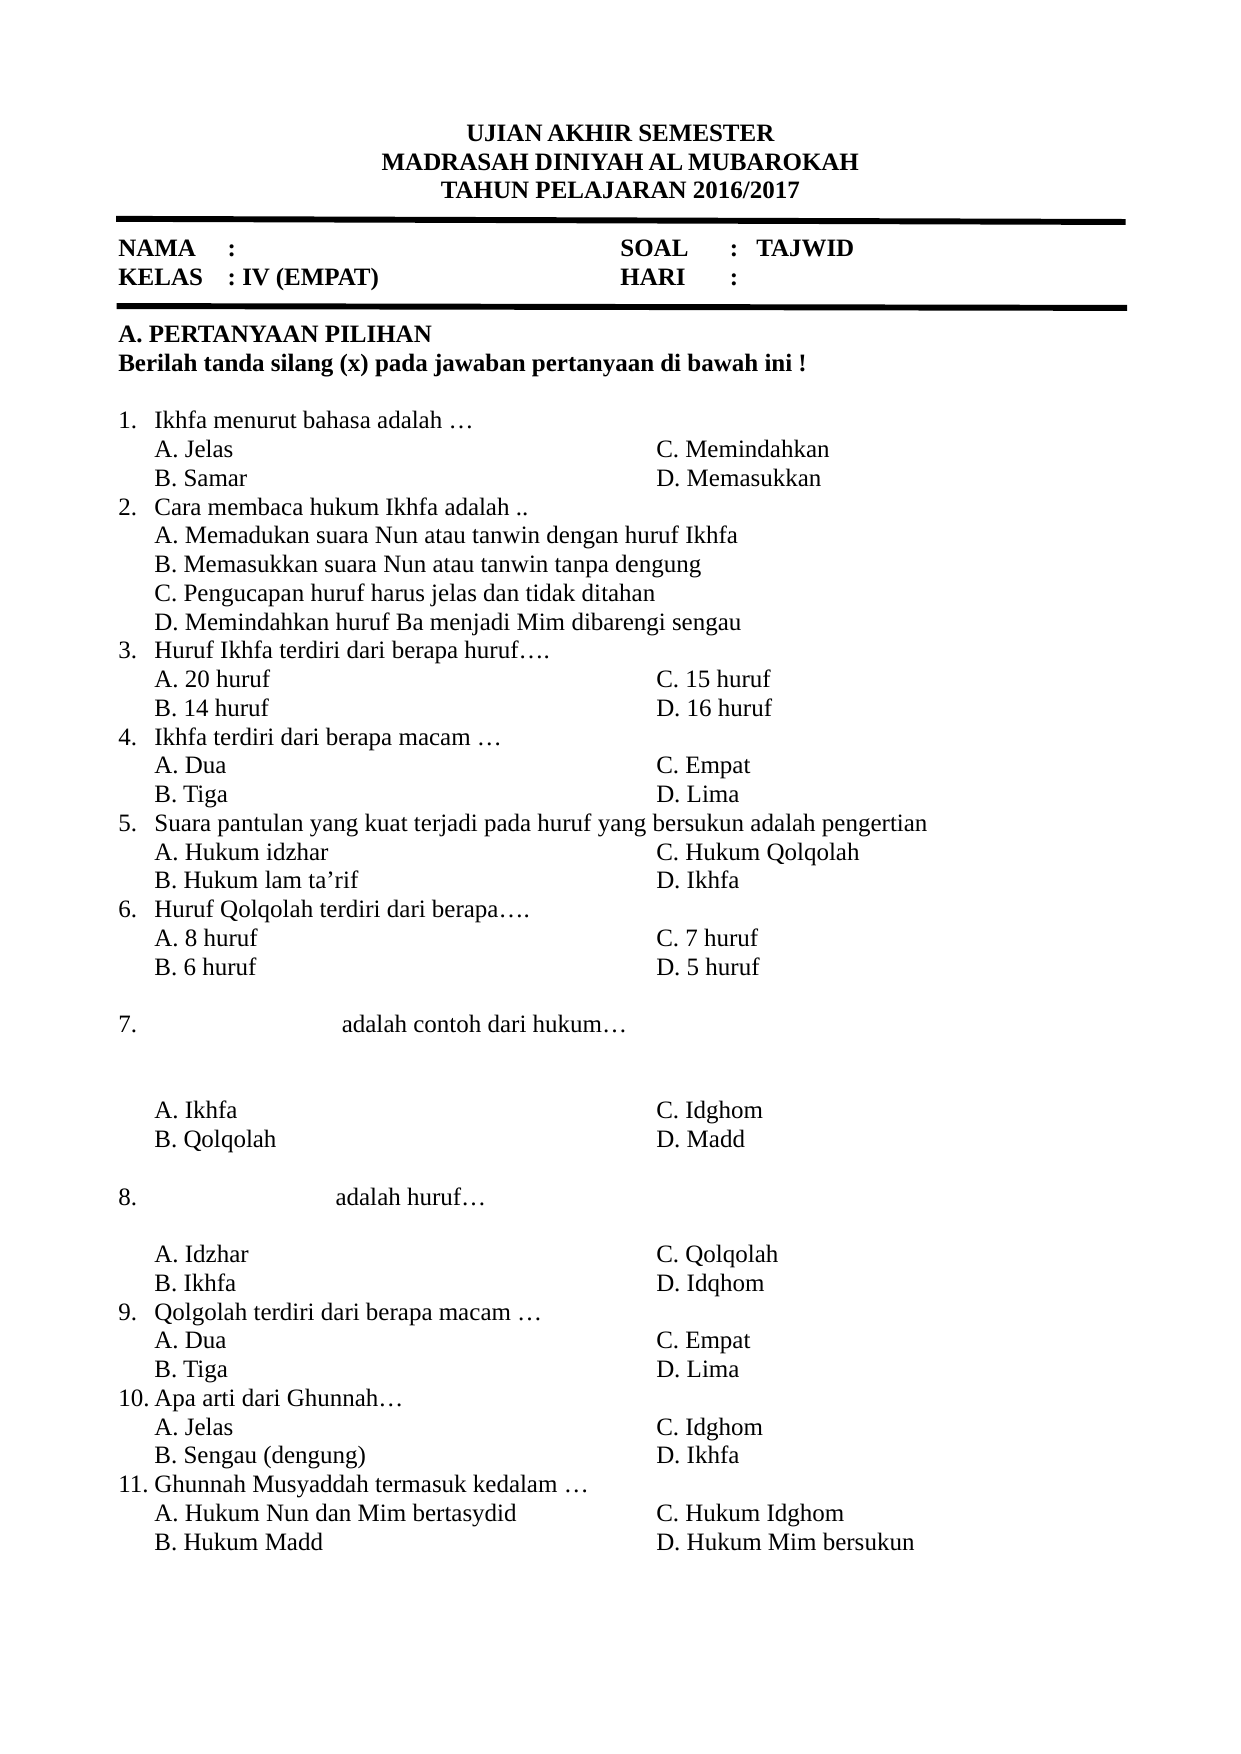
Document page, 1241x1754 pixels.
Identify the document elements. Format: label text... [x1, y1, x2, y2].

text A. Hukum Nun dan Mim bertasydid [118, 1498, 620, 1527]
text D. Lima [620, 779, 1122, 808]
text 10. Apa arti dari Ghunnah… [118, 1383, 1122, 1412]
text C. Idghom [620, 1412, 1122, 1441]
text C. Memindahkan [620, 434, 1122, 463]
text A. Dua [118, 1326, 620, 1354]
text B. 14 huruf [118, 693, 620, 722]
text D. Memasukkan [620, 463, 1122, 492]
text C. Hukum Qolqolah [620, 837, 1122, 866]
text C. Pengucapan huruf harus jelas dan tidak ditahan [118, 578, 1122, 607]
text 4. Ikhfa terdiri dari berapa macam … [118, 722, 1122, 751]
text A. Jelas [118, 434, 620, 463]
text 8. adalah huruf… [118, 1182, 1122, 1211]
text B. Tiga [118, 1354, 620, 1383]
text B. Hukum Madd [118, 1527, 620, 1556]
text B. Memasukkan suara Nun atau tanwin tanpa dengung [118, 549, 1122, 578]
text HARI : [620, 262, 1122, 291]
text B. Hukum lam ta’rif [118, 866, 620, 894]
text D. Ikhfa [620, 866, 1122, 894]
text D. Memindahkan huruf Ba menjadi Mim dibarengi sengau [118, 607, 1122, 636]
text D. 5 huruf [620, 952, 1122, 981]
text D. Madd [620, 1124, 1122, 1153]
text 5. Suara pantulan yang kuat terjadi pada huruf yang bersukun adalah pengertian [118, 808, 1122, 837]
text A. Hukum idzhar [118, 837, 620, 866]
text 2. Cara membaca hukum Ikhfa adalah .. [118, 492, 1122, 521]
text NAMA : [118, 233, 620, 262]
text B. 6 huruf [118, 952, 620, 981]
text C. 15 huruf [620, 664, 1122, 693]
text 1. Ikhfa menurut bahasa adalah … [118, 406, 1122, 434]
text D. 16 huruf [620, 693, 1122, 722]
text A. Idzhar [118, 1239, 620, 1268]
text B. Ikhfa [118, 1268, 620, 1297]
text D. Idqhom [620, 1268, 1122, 1297]
text C. Empat [620, 1326, 1122, 1354]
text A. Ikhfa [118, 1096, 620, 1124]
text A. Memadukan suara Nun atau tanwin dengan huruf Ikhfa [118, 521, 1122, 549]
text D. Lima [620, 1354, 1122, 1383]
text A. Jelas [118, 1412, 620, 1441]
text C. Hukum Idghom [620, 1498, 1122, 1527]
text A. 20 huruf [118, 664, 620, 693]
text A. Dua [118, 751, 620, 779]
text C. Qolqolah [620, 1239, 1122, 1268]
text TAHUN PELAJARAN 2016/2017 [118, 176, 1122, 204]
text 11. Ghunnah Musyaddah termasuk kedalam … [118, 1469, 1122, 1498]
text A. PERTANYAAN PILIHAN [118, 319, 1122, 348]
text MADRASAH DINIYAH AL MUBAROKAH [118, 147, 1122, 176]
text B. Qolqolah [118, 1124, 620, 1153]
text Berilah tanda silang (x) pada jawaban pertanyaan di bawah ini ! [118, 348, 1122, 377]
text KELAS : IV (EMPAT) [118, 262, 620, 291]
text B. Tiga [118, 779, 620, 808]
text 7. adalah contoh dari hukum… [118, 1009, 1122, 1038]
text B. Samar [118, 463, 620, 492]
text 9. Qolgolah terdiri dari berapa macam … [118, 1297, 1122, 1326]
text UJIAN AKHIR SEMESTER [118, 118, 1122, 147]
text A. 8 huruf [118, 923, 620, 952]
text SOAL : TAJWID [620, 233, 1122, 262]
text 6. Huruf Qolqolah terdiri dari berapa…. [118, 894, 1122, 923]
text C. Empat [620, 751, 1122, 779]
text B. Sengau (dengung) [118, 1441, 620, 1469]
text D. Hukum Mim bersukun [620, 1527, 1122, 1556]
text D. Ikhfa [620, 1441, 1122, 1469]
text 3. Huruf Ikhfa terdiri dari berapa huruf…. [118, 636, 1122, 664]
text C. 7 huruf [620, 923, 1122, 952]
text C. Idghom [620, 1096, 1122, 1124]
